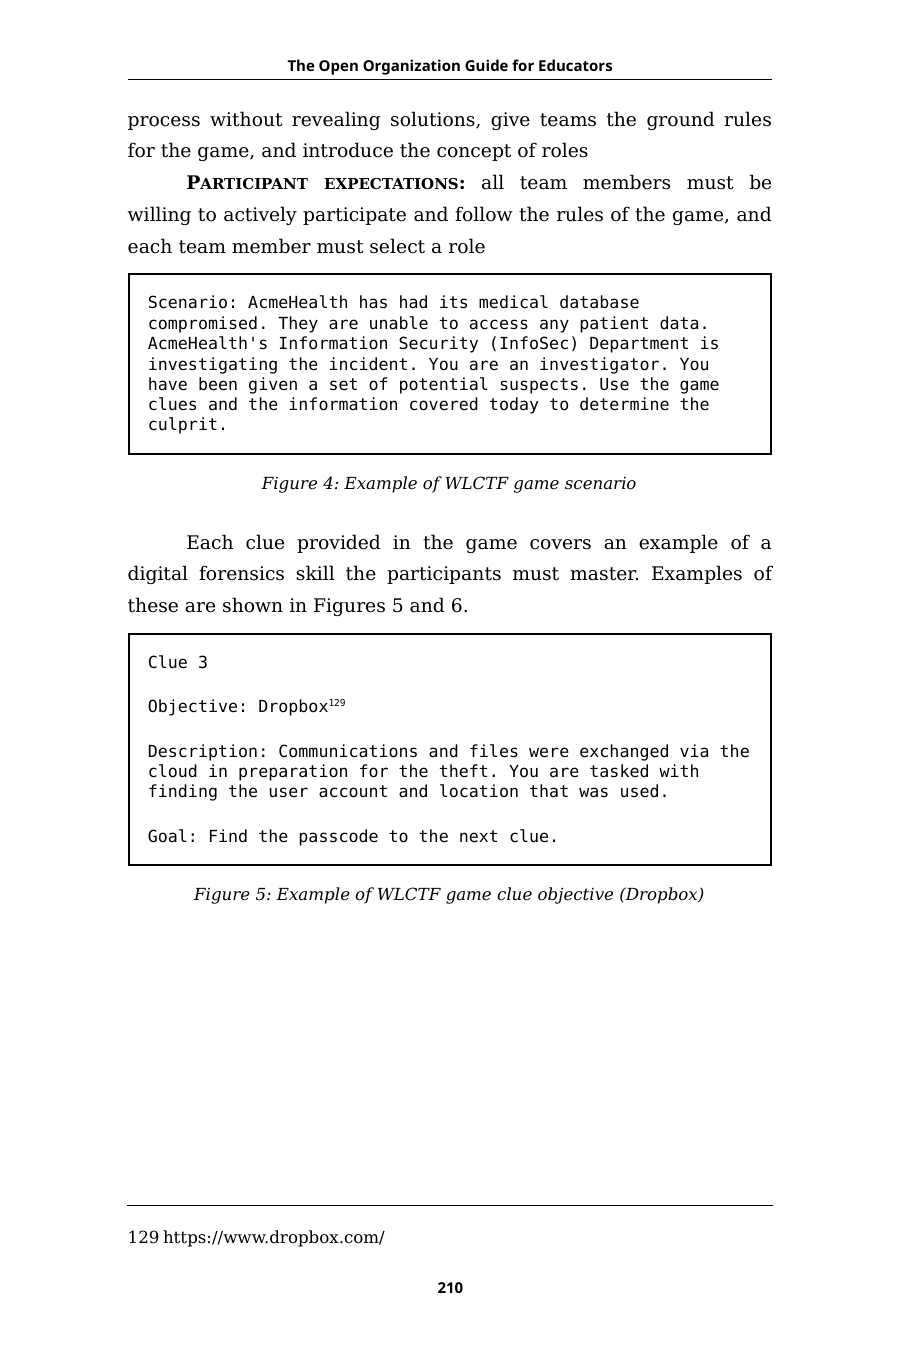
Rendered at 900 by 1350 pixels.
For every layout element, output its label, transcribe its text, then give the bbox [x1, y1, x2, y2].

text Clue 3 [130, 635, 770, 672]
text Figure 4: Example of WLCTF game scenario [127, 474, 772, 493]
text https://www.dropbox.com/ [127, 1228, 772, 1247]
text Scenario: AcmeHealth has had its medical database compromised. They are unable to access any patient data. AcmeHealth's Information Security (InfoSec) Department is investigating the incident. You are an investigator. You have been given a set of potential suspects. Use the game clues and the information covered today to determine the culprit. [130, 275, 770, 453]
text Each clue provided in the game covers an example of a digital forensics skill the participants must master. Examples of these are shown in Figures 5 and 6. [127, 532, 772, 617]
text Figure 5: Example of WLCTF game clue objective (Dropbox) [127, 885, 772, 904]
text process without revealing solutions, give teams the ground rules for the game, and introduce the concept of roles [127, 109, 772, 162]
text Description: Communications and files were exchanged via the cloud in preparation for the theft. You are tasked with finding the user account and location that was used. [130, 722, 770, 802]
text Participant expectations: all team members must be willing to actively participate and follow the rules of the game, and each team member must select a role [127, 172, 772, 257]
text Objective: Dropbox [130, 677, 770, 717]
text Goal: Find the passcode to the next clue. [130, 807, 770, 864]
